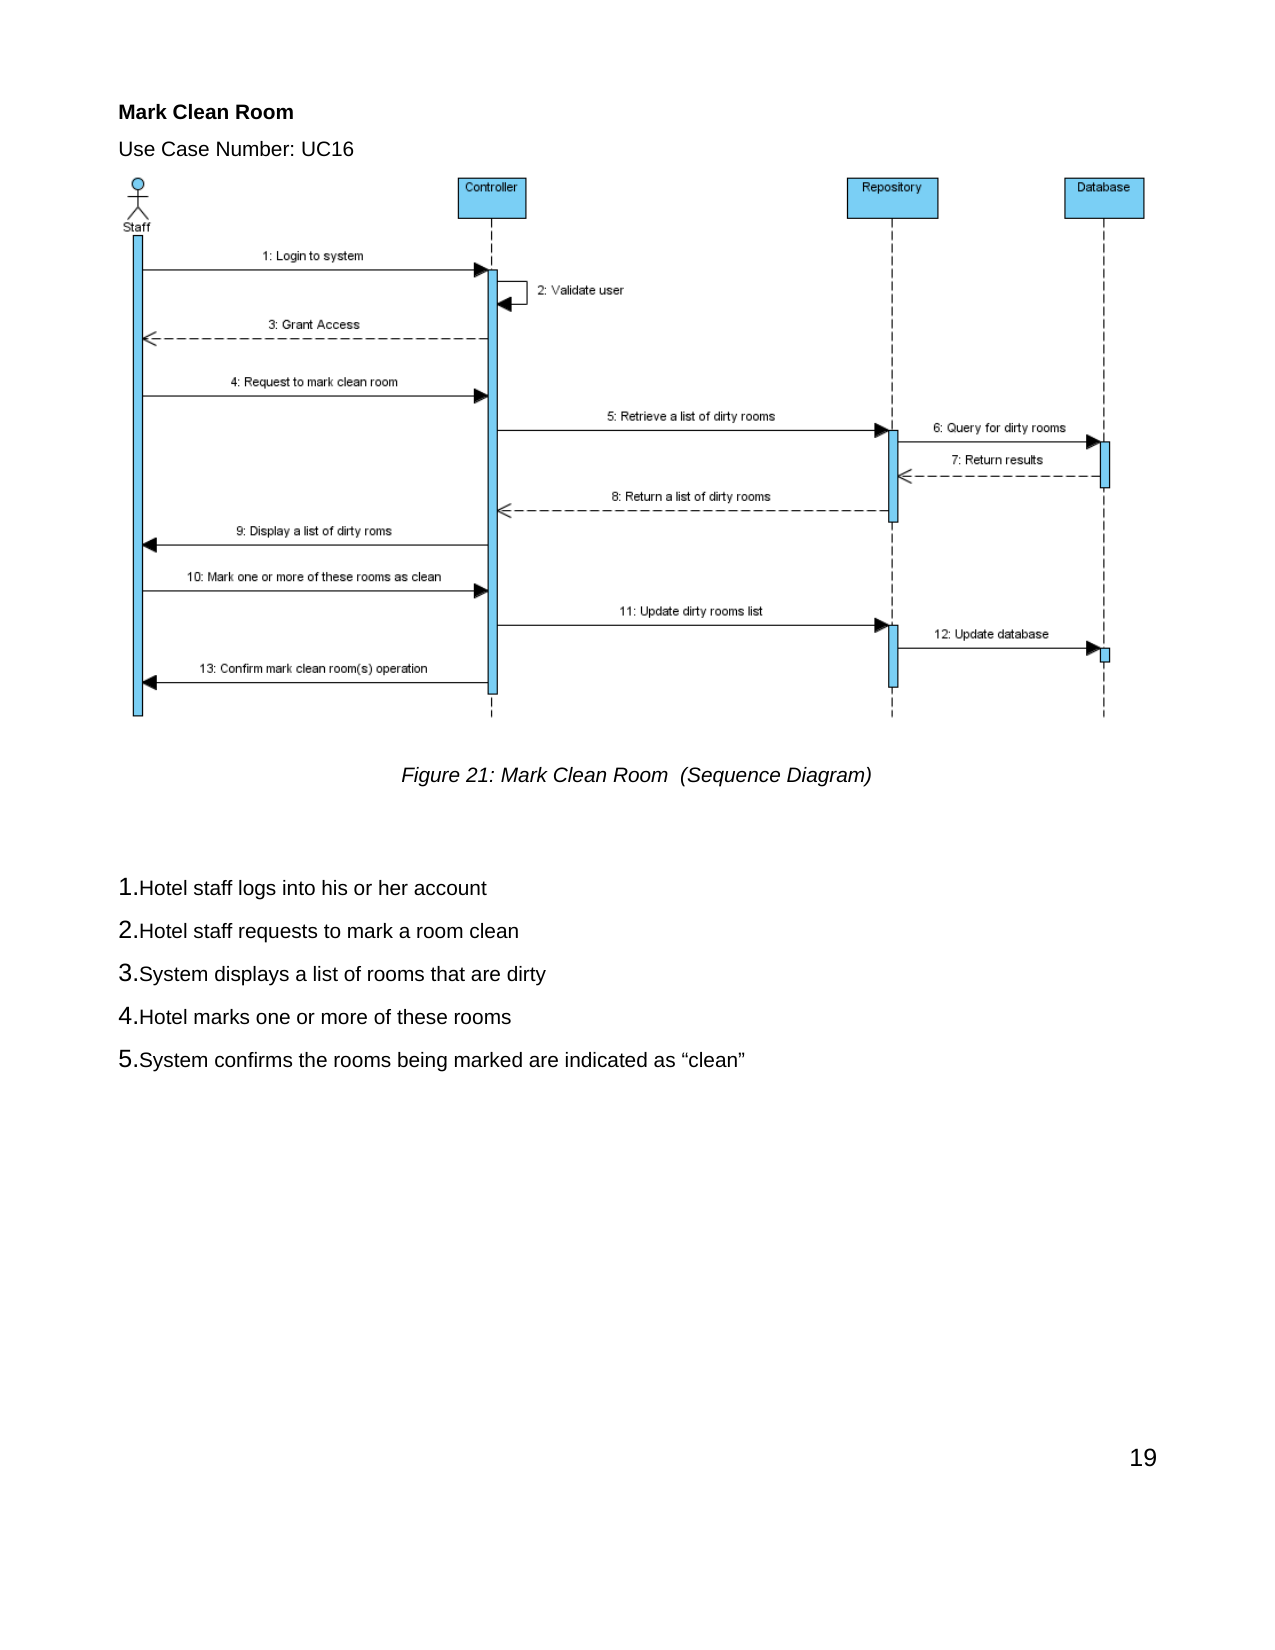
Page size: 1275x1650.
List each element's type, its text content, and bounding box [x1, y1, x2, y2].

subtitle Mark Clean Room [118, 100, 1157, 124]
list Hotel staff requests to mark a room clean [118, 915, 1157, 944]
list Hotel marks one or more of these rooms [118, 1001, 1157, 1030]
list System confirms the rooms being marked are indicated as “clean” [118, 1044, 1157, 1073]
text Figure 21: Mark Clean Room (Sequence Diagram) [118, 763, 1157, 787]
list Hotel staff logs into his or her account [118, 872, 1157, 901]
picture [118, 172, 1156, 736]
text Use Case Number: UC16 [118, 136, 1157, 160]
list System displays a list of rooms that are dirty [118, 958, 1157, 987]
